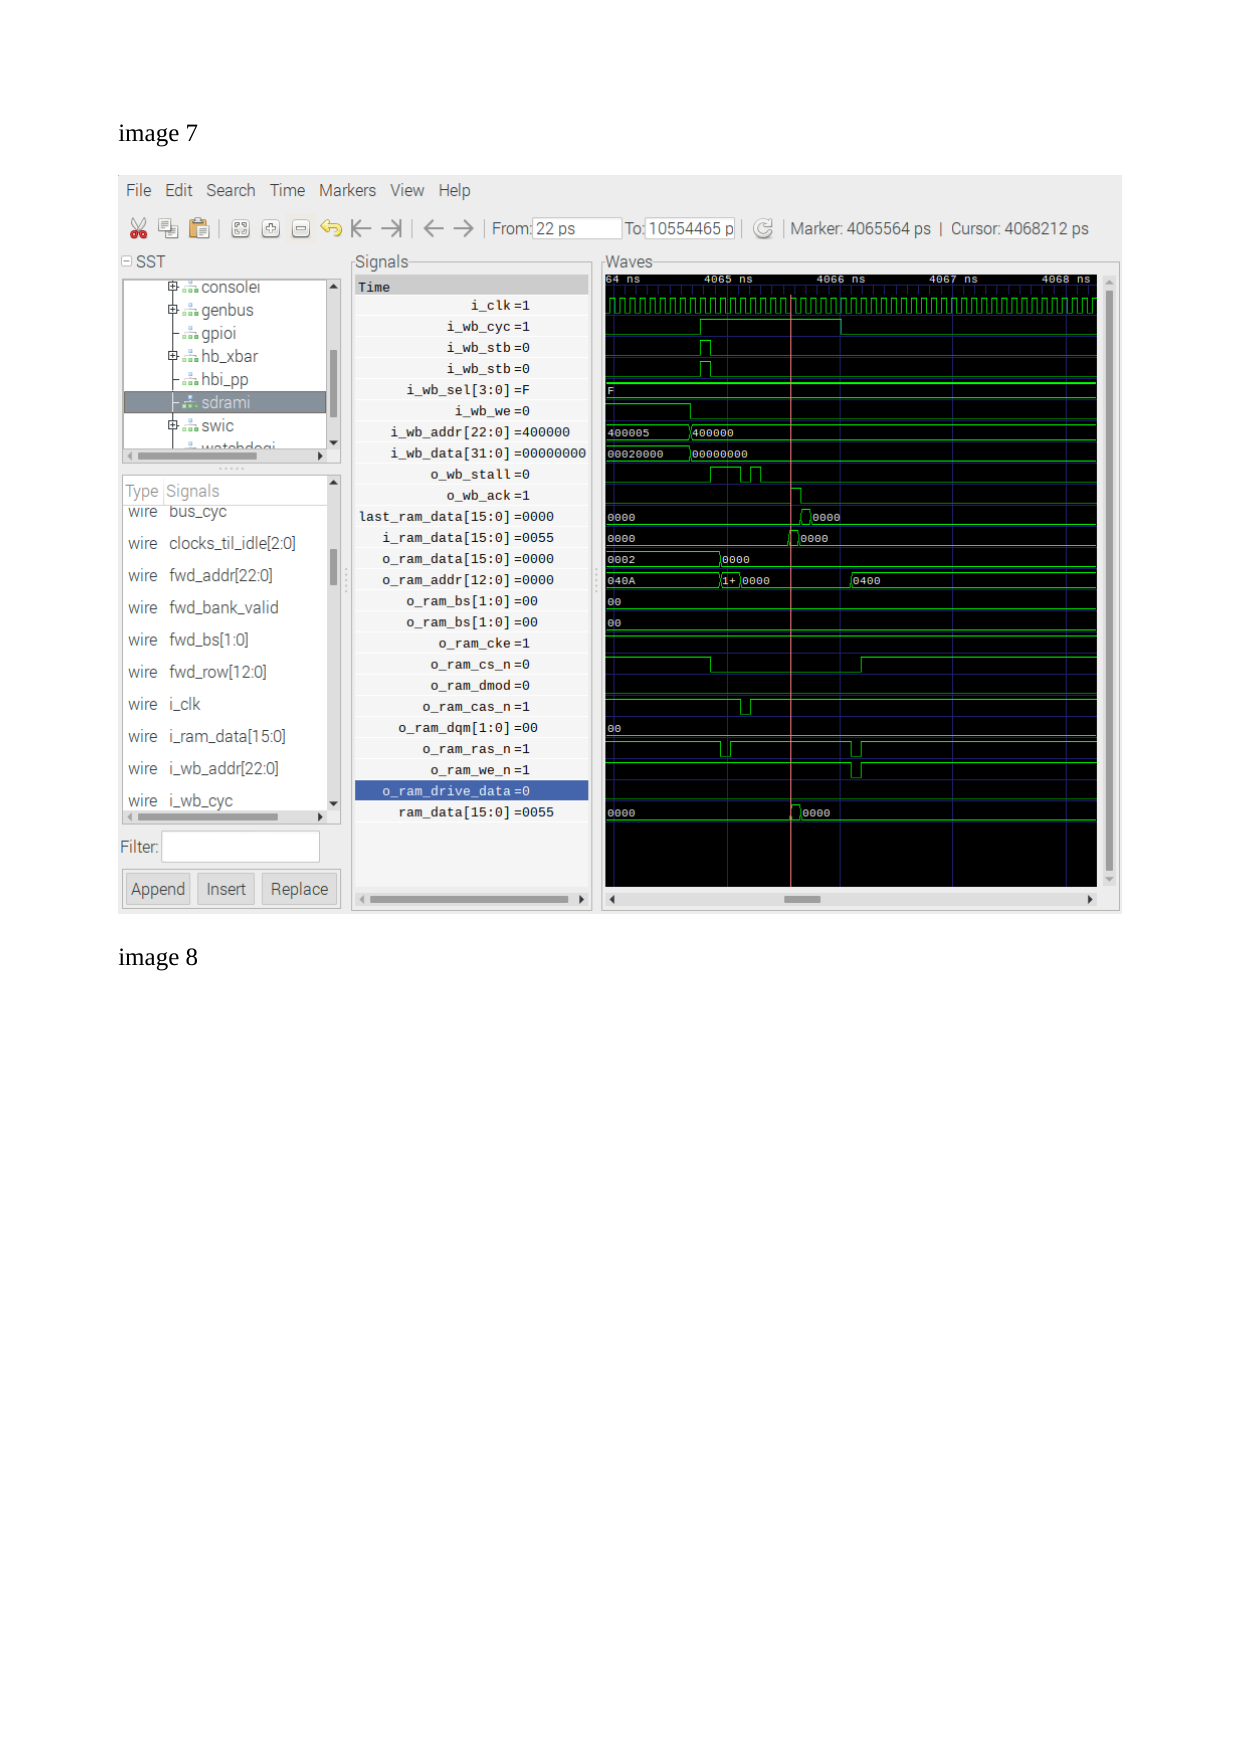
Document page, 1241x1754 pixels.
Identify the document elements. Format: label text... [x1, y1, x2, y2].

text image 8 [118, 942, 1122, 971]
text image 7 [118, 118, 1122, 147]
picture [118, 175, 1123, 914]
